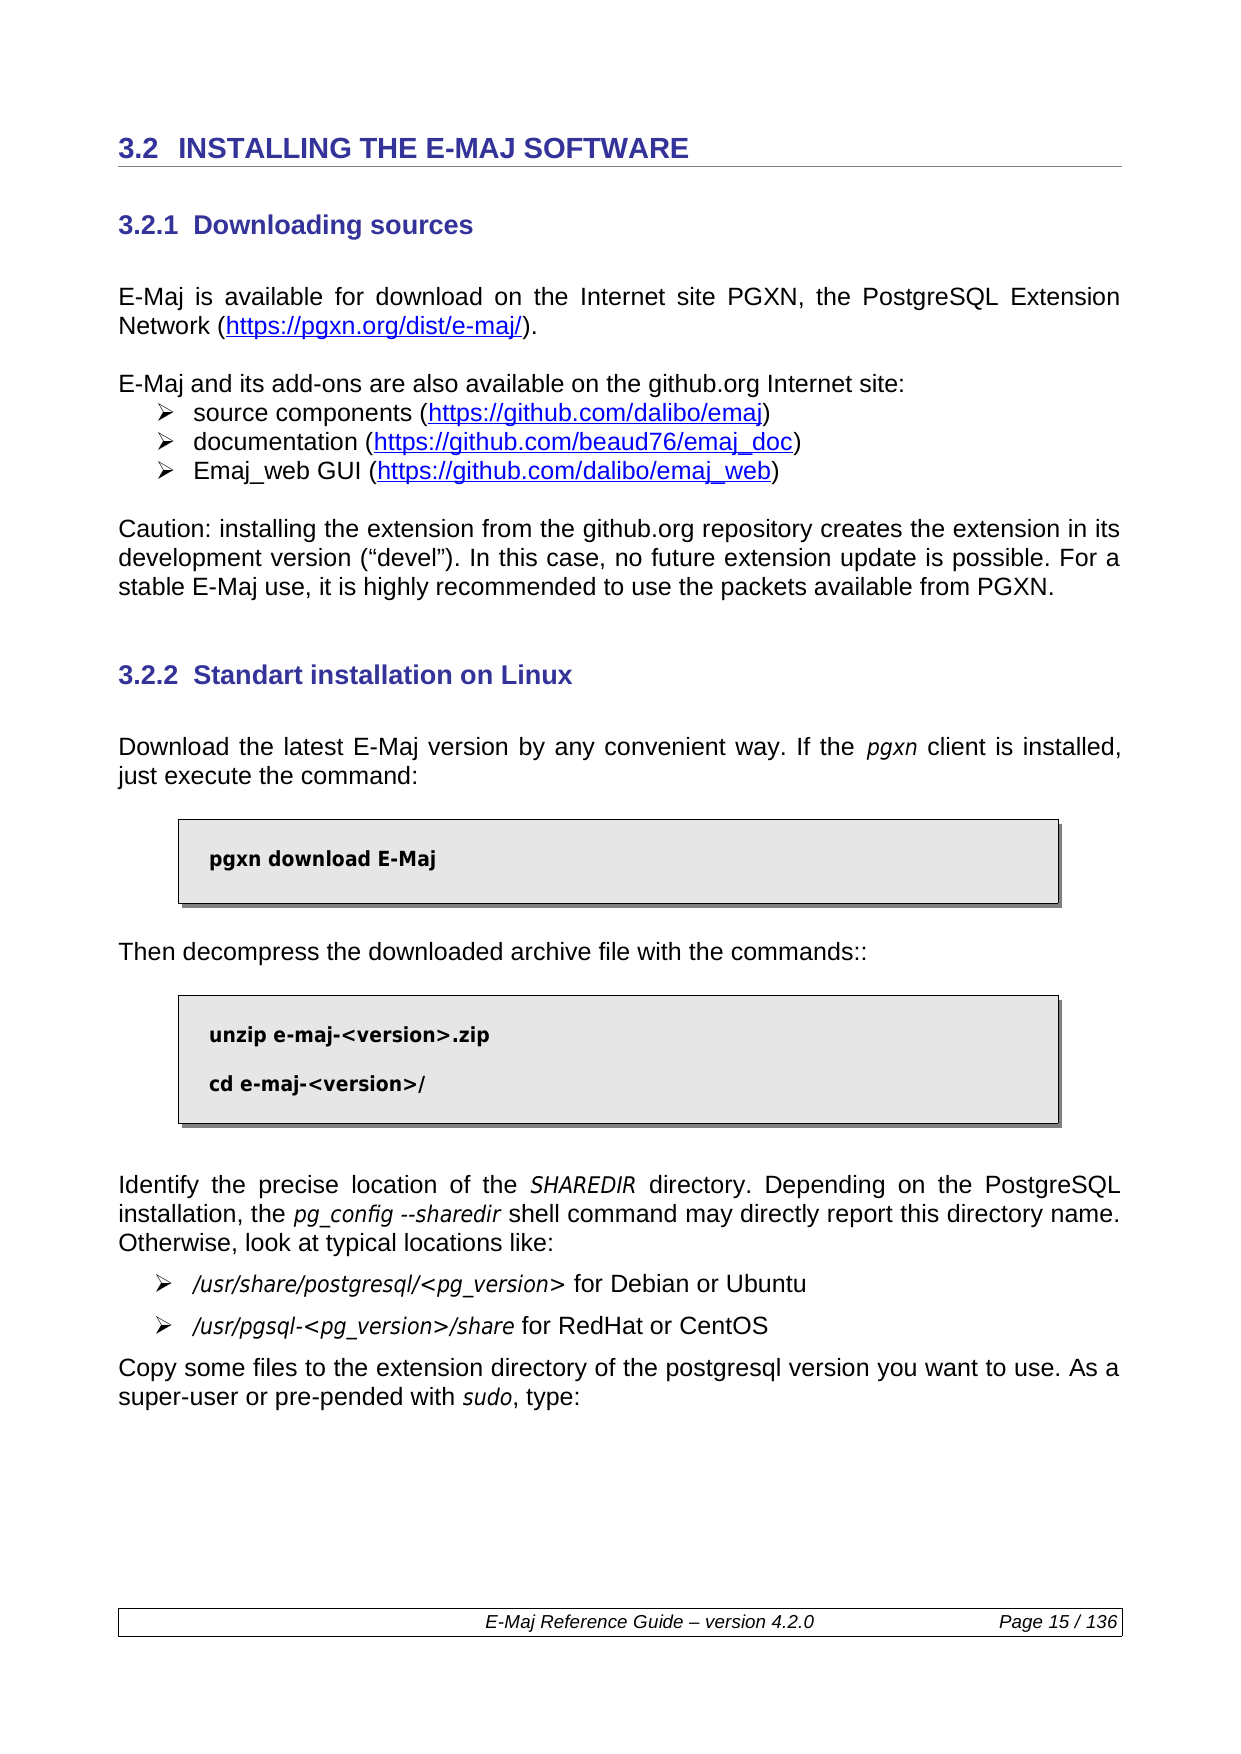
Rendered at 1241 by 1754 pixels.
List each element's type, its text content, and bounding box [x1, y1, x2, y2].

text cd e-maj-<version>/ [179, 1068, 1058, 1093]
text Caution: installing the extension from the github.org repository creates the extension in its development version (“devel”). In this case, no future extension update is possible. For a stable E-Maj use, it is highly recommended to use the packets available from PGXN. [118, 514, 1122, 601]
list documentation (https://github.com/beaud76/emaj_doc) [156, 427, 1122, 456]
text Then decompress the downloaded archive file with the commands:: [118, 937, 1122, 966]
text Copy some files to the extension directory of the postgresql version you want to use. As a super-user or pre-pended with sudo, type: [118, 1352, 1122, 1411]
text E-Maj and its add-ons are also available on the github.org Internet site: [118, 369, 1122, 398]
text Download the latest E-Maj version by any convenient way. If the pgxn client is installed, just execute the command: [118, 732, 1122, 790]
subtitle Downloading sources [118, 209, 1122, 240]
list Emaj_web GUI (https://github.com/dalibo/emaj_web) [156, 456, 1122, 485]
subtitle Installing the E-Maj software [118, 131, 1122, 166]
list /usr/pgsql-<pg_version>/share for RedHat or CentOS [118, 1311, 1122, 1340]
list Identify the precise location of the SHAREDIR directory. Depending on the PostgreSQL installation, the pg_config --sharedir shell command may directly report this directory name. Otherwise, look at typical locations like: [118, 1170, 1122, 1257]
subtitle Standart installation on Linux [118, 659, 1122, 690]
text pgxn download E-Maj [179, 843, 1058, 868]
list /usr/share/postgresql/<pg_version> for Debian or Ubuntu [118, 1269, 1122, 1298]
text E-Maj is available for download on the Internet site PGXN, the PostgreSQL Extension Network (https://pgxn.org/dist/e-maj/). [118, 281, 1122, 339]
list source components (https://github.com/dalibo/emaj) [156, 398, 1122, 427]
text unzip e-maj-<version>.zip [179, 1019, 1058, 1044]
